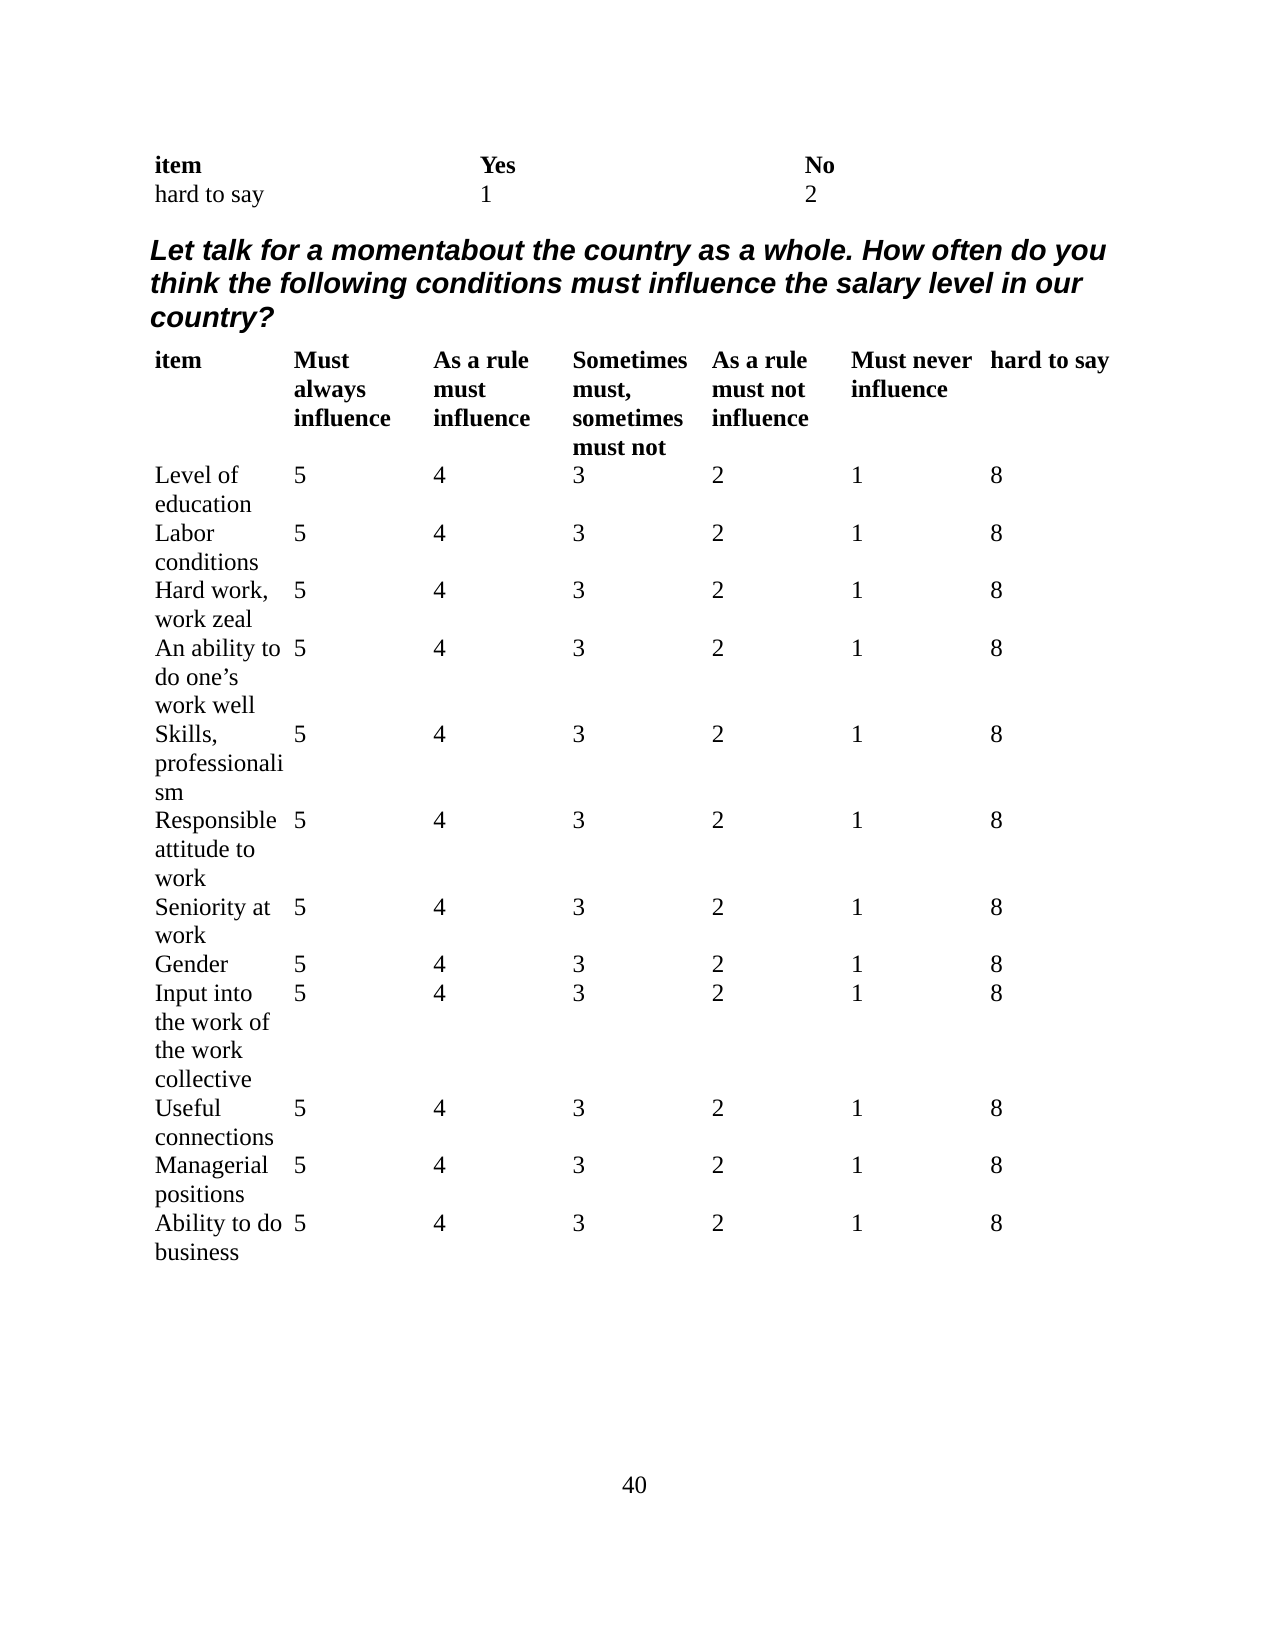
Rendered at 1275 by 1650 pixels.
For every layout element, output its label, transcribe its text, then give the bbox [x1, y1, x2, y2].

table_cell 8 [986, 978, 1125, 1093]
table_cell 5 [289, 806, 428, 892]
table_cell 3 [568, 1093, 707, 1151]
table_cell 4 [429, 978, 568, 1093]
table_cell 1 [846, 1151, 986, 1208]
table_cell 2 [707, 461, 846, 518]
table_cell 4 [429, 806, 568, 892]
table_header Yes [475, 150, 800, 179]
table_cell 2 [707, 806, 846, 892]
table_cell An ability to do one’s work well [150, 633, 289, 719]
table_cell 4 [429, 1151, 568, 1208]
table_header As a rule must influence [429, 346, 568, 461]
table_cell Responsible attitude to work [150, 806, 289, 892]
table_cell Useful connections [150, 1093, 289, 1151]
table_cell 1 [846, 1208, 986, 1266]
table_cell Level of education [150, 461, 289, 518]
table_header No [800, 150, 1125, 179]
table_cell 2 [800, 179, 1125, 207]
table_cell Ability to do business [150, 1208, 289, 1266]
table_cell 1 [846, 1093, 986, 1151]
table_cell 3 [568, 576, 707, 633]
table_cell 2 [707, 978, 846, 1093]
table_cell 1 [846, 461, 986, 518]
table_cell 4 [429, 719, 568, 806]
table_cell 5 [289, 461, 428, 518]
table_cell Skills, professionalism [150, 719, 289, 806]
table_cell 4 [429, 518, 568, 576]
table_cell 5 [289, 892, 428, 949]
table_cell 2 [707, 719, 846, 806]
table_cell 1 [846, 576, 986, 633]
table_cell 3 [568, 949, 707, 978]
table_cell 5 [289, 719, 428, 806]
table_cell 1 [846, 806, 986, 892]
table_cell 2 [707, 576, 846, 633]
table_header item [150, 346, 289, 461]
table_cell 5 [289, 949, 428, 978]
table_cell 1 [846, 949, 986, 978]
table_cell 8 [986, 892, 1125, 949]
table_cell 4 [429, 1093, 568, 1151]
table_cell 4 [429, 576, 568, 633]
table_cell 4 [429, 633, 568, 719]
table_cell 2 [707, 892, 846, 949]
table_cell 8 [986, 1208, 1125, 1266]
table_cell 5 [289, 978, 428, 1093]
subtitle Let talk for a momentabout the country as a whole. How often do you think the following conditions must influence the salary level in our country? [150, 232, 1125, 333]
table_cell 1 [846, 633, 986, 719]
table_cell 8 [986, 806, 1125, 892]
table_cell 5 [289, 518, 428, 576]
table_cell 1 [846, 978, 986, 1093]
table_cell 3 [568, 461, 707, 518]
table_cell 1 [846, 892, 986, 949]
table_cell 1 [846, 719, 986, 806]
table_cell 3 [568, 1208, 707, 1266]
table_cell 8 [986, 949, 1125, 978]
table_cell 3 [568, 892, 707, 949]
table_cell 2 [707, 518, 846, 576]
table_cell Managerial positions [150, 1151, 289, 1208]
table_cell 8 [986, 633, 1125, 719]
table_header item [150, 150, 475, 179]
table_cell 1 [846, 518, 986, 576]
table_cell 8 [986, 461, 1125, 518]
table_cell 8 [986, 518, 1125, 576]
table_cell 2 [707, 1208, 846, 1266]
table_cell 3 [568, 806, 707, 892]
table_cell 2 [707, 1093, 846, 1151]
table_cell 1 [475, 179, 800, 207]
table_cell 3 [568, 633, 707, 719]
table_header hard to say [986, 346, 1125, 461]
table_cell 8 [986, 1151, 1125, 1208]
table_cell 5 [289, 633, 428, 719]
table_header Must never influence [846, 346, 986, 461]
table_cell Input into the work of the work collective [150, 978, 289, 1093]
table_cell 4 [429, 892, 568, 949]
table_cell 3 [568, 518, 707, 576]
table_cell 4 [429, 949, 568, 978]
table_header Sometimes must, sometimes must not [568, 346, 707, 461]
table_cell Seniority at work [150, 892, 289, 949]
table_cell 5 [289, 1208, 428, 1266]
table_cell 8 [986, 719, 1125, 806]
table_cell 5 [289, 1093, 428, 1151]
table_cell Hard work, work zeal [150, 576, 289, 633]
table_cell 8 [986, 1093, 1125, 1151]
table_header Must always influence [289, 346, 428, 461]
table_cell 2 [707, 633, 846, 719]
table_cell Labor conditions [150, 518, 289, 576]
table_cell 5 [289, 1151, 428, 1208]
table_header As a rule must not influence [707, 346, 846, 461]
table_cell 3 [568, 719, 707, 806]
table_cell 4 [429, 461, 568, 518]
table_cell 8 [986, 576, 1125, 633]
table_cell hard to say [150, 179, 475, 207]
table_cell Gender [150, 949, 289, 978]
table_cell 3 [568, 978, 707, 1093]
table_cell 2 [707, 1151, 846, 1208]
table_cell 4 [429, 1208, 568, 1266]
table_cell 5 [289, 576, 428, 633]
table_cell 3 [568, 1151, 707, 1208]
table_cell 2 [707, 949, 846, 978]
